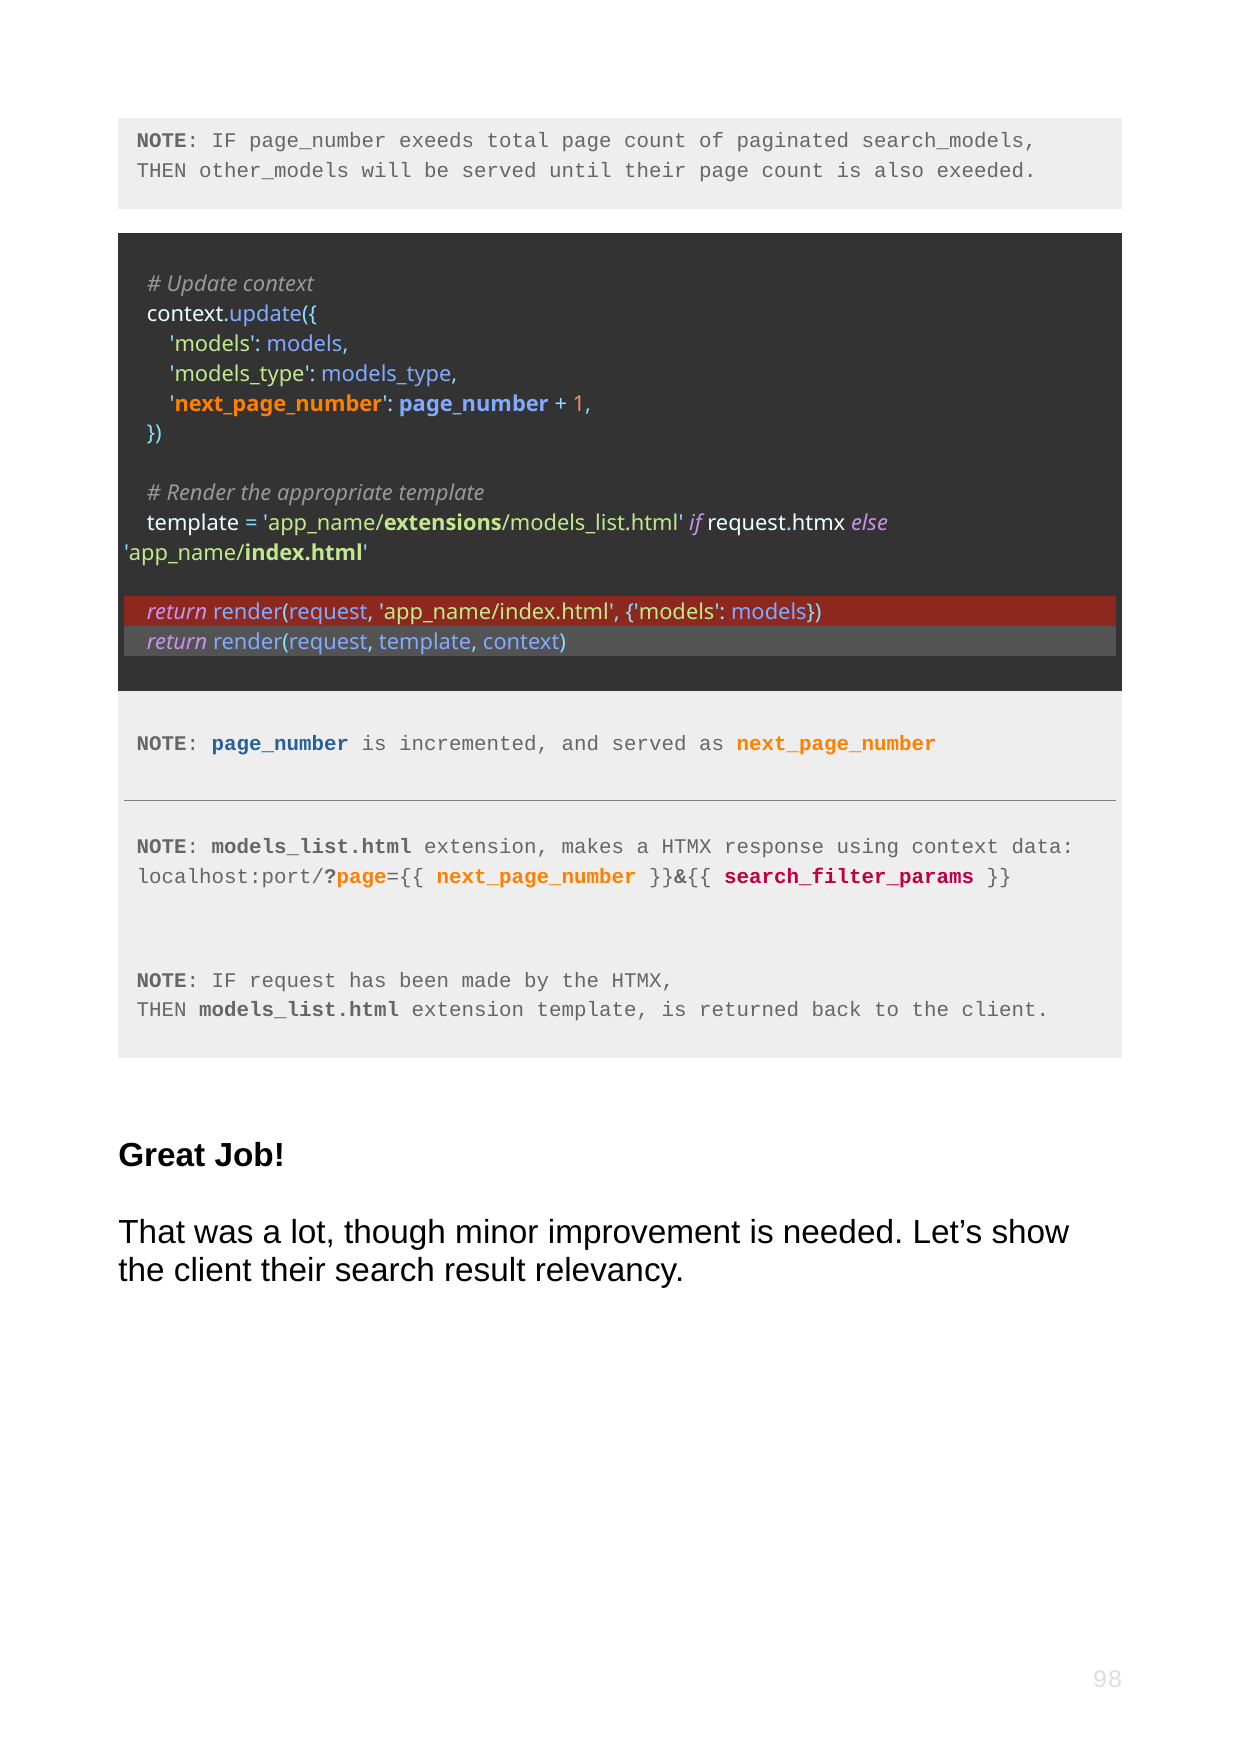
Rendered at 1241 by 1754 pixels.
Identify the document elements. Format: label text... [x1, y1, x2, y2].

table_header # Update context context.update({ 'models': models, 'models_type': models_type, 'next_page_number': page_number + 1, }) # Render the appropriate template template = 'app_name/extensions/models_list.html' if request.htmx else 'app_name/index.html' return render(request, 'app_name/index.html', {'models': models}) return render(request, template, context) [118, 233, 1122, 691]
table_cell NOTE: IF page_number exeeds total page count of paginated search_models, THEN other_models will be served until their page count is also exeeded. [118, 118, 1122, 209]
text That was a lot, though minor improvement is needed. Let’s show the client their search result relevancy. [118, 1212, 1122, 1289]
text Great Job! [118, 1135, 1122, 1174]
table_cell NOTE: page_number is incremented, and served as next_page_number NOTE: models_list.html extension, makes a HTMX response using context data: localhost:port/?page={{ next_page_number }}&{{ search_filter_params }} NOTE: IF request has been made by the HTMX, THEN models_list.html extension template, is returned back to the client. [118, 691, 1122, 1058]
